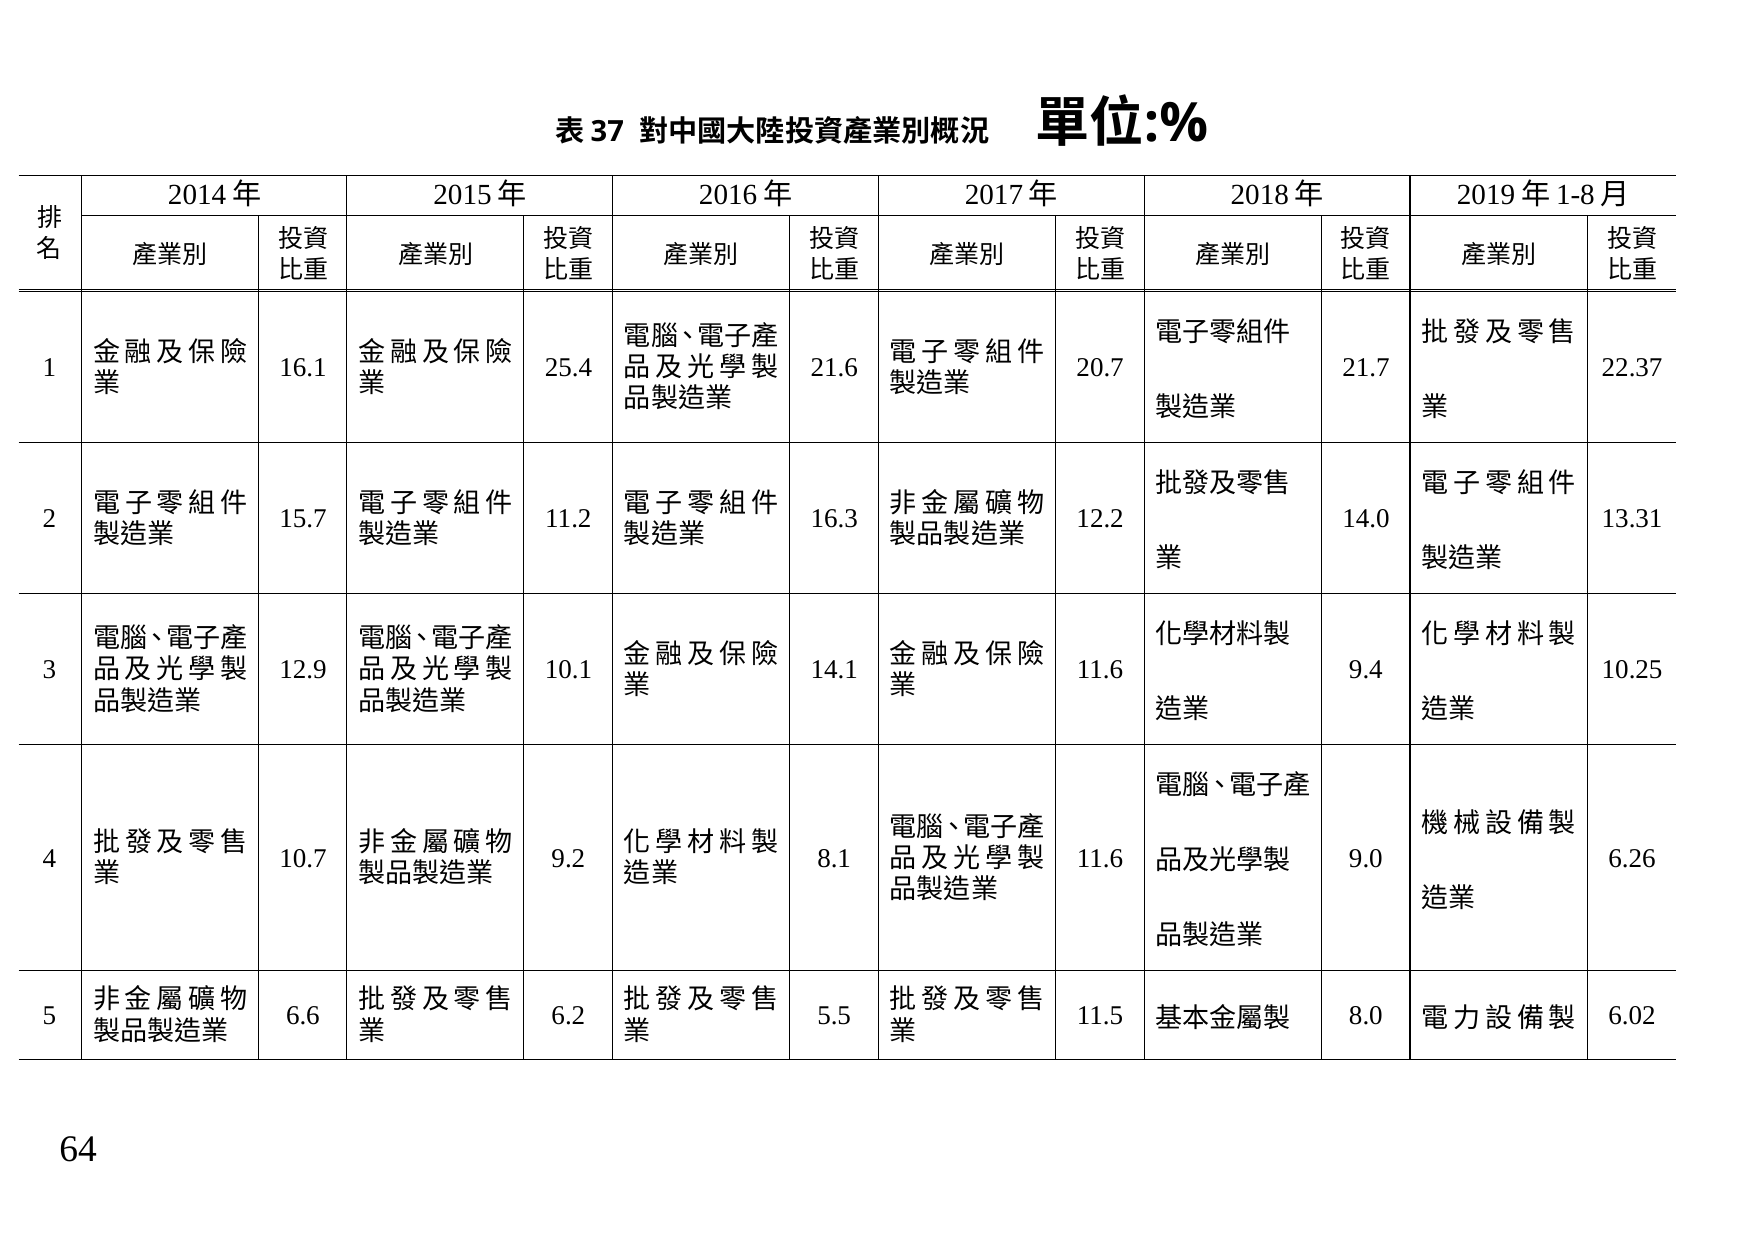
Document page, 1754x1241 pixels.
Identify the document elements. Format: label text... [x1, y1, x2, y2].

table_cell 批發及零售業 [82, 745, 258, 970]
table_header 2019年1-8月 [1411, 176, 1676, 215]
table_cell 21.6 [790, 292, 878, 442]
table_cell 9.2 [524, 745, 612, 970]
table_cell 9.4 [1322, 594, 1409, 744]
table_cell 金融及保險業 [613, 594, 789, 744]
table_cell 批發及零售業 [1411, 292, 1587, 442]
table_cell 化學材料製造業 [613, 745, 789, 970]
table_cell 12.2 [1056, 443, 1144, 593]
table_cell 16.3 [790, 443, 878, 593]
table_cell 電子零組件製造業 [879, 292, 1055, 442]
table_header 2014年 [82, 176, 346, 215]
table_cell 基本金屬製 [1145, 971, 1321, 1059]
table_cell 21.7 [1322, 292, 1409, 442]
table_cell 電腦、電子產品及光學製品製造業 [82, 594, 258, 744]
subtitle 表37 對中國大陸投資產業別概況 單位:% [59, 62, 1636, 174]
table_cell 批發及零售業 [879, 971, 1055, 1059]
table_cell 5 [19, 971, 81, 1059]
table_cell 11.6 [1056, 745, 1144, 970]
table_cell 10.1 [524, 594, 612, 744]
table_cell 電腦、電子產品及光學製品製造業 [879, 745, 1055, 970]
table_cell 化學材料製造業 [1411, 594, 1587, 744]
table_cell 化學材料製造業 [1145, 594, 1321, 744]
table_cell 產業別 [1411, 216, 1587, 289]
table_cell 金融及保險業 [879, 594, 1055, 744]
table_cell 電腦、電子產品及光學製品製造業 [613, 292, 789, 442]
table_cell 非金屬礦物製品製造業 [82, 971, 258, 1059]
table_cell 1 [19, 292, 81, 442]
table_cell 11.6 [1056, 594, 1144, 744]
table_header 2016年 [613, 176, 878, 215]
table_cell 機械設備製造業 [1411, 745, 1587, 970]
table_cell 9.0 [1322, 745, 1409, 970]
table_cell 非金屬礦物製品製造業 [347, 745, 523, 970]
table_cell 11.5 [1056, 971, 1144, 1059]
table_cell 投資比重 [1322, 216, 1409, 289]
table_cell 14.1 [790, 594, 878, 744]
table_cell 6.6 [259, 971, 346, 1059]
table_cell 批發及零售業 [347, 971, 523, 1059]
table_header 排名 [19, 176, 81, 289]
table_cell 2 [19, 443, 81, 593]
table_cell 批發及零售業 [613, 971, 789, 1059]
table_cell 金融及保險業 [82, 292, 258, 442]
table_cell 電腦、電子產品及光學製品製造業 [347, 594, 523, 744]
table_cell 6.2 [524, 971, 612, 1059]
table_cell 批發及零售業 [1145, 443, 1321, 593]
table_cell 13.31 [1588, 443, 1676, 593]
table_cell 投資比重 [259, 216, 346, 289]
table_cell 5.5 [790, 971, 878, 1059]
table_header 2018年 [1145, 176, 1409, 215]
table_cell 產業別 [613, 216, 789, 289]
table_cell 14.0 [1322, 443, 1409, 593]
table_cell 投資比重 [1588, 216, 1676, 289]
table_cell 25.4 [524, 292, 612, 442]
table_cell 6.02 [1588, 971, 1676, 1059]
table_header 2017年 [879, 176, 1144, 215]
table_cell 產業別 [347, 216, 523, 289]
table_cell 8.0 [1322, 971, 1409, 1059]
table_cell 電子零組件製造業 [1411, 443, 1587, 593]
table_cell 產業別 [82, 216, 258, 289]
table_cell 10.7 [259, 745, 346, 970]
table_cell 12.9 [259, 594, 346, 744]
table_header 2015年 [347, 176, 612, 215]
table_cell 15.7 [259, 443, 346, 593]
table_cell 3 [19, 594, 81, 744]
table_cell 6.26 [1588, 745, 1676, 970]
table_cell 投資比重 [524, 216, 612, 289]
table_cell 8.1 [790, 745, 878, 970]
table_cell 非金屬礦物製品製造業 [879, 443, 1055, 593]
table_cell 電子零組件製造業 [347, 443, 523, 593]
table_cell 電子零組件製造業 [613, 443, 789, 593]
table_cell 10.25 [1588, 594, 1676, 744]
table_cell 電腦、電子產品及光學製品製造業 [1145, 745, 1321, 970]
table_cell 產業別 [879, 216, 1055, 289]
table_cell 11.2 [524, 443, 612, 593]
table_cell 16.1 [259, 292, 346, 442]
table_cell 22.37 [1588, 292, 1676, 442]
table_cell 產業別 [1145, 216, 1321, 289]
table_cell 電子零組件製造業 [1145, 292, 1321, 442]
table_cell 4 [19, 745, 81, 970]
table_cell 20.7 [1056, 292, 1144, 442]
table_cell 電力設備製 [1411, 971, 1587, 1059]
table_cell 投資比重 [790, 216, 878, 289]
table_cell 金融及保險業 [347, 292, 523, 442]
table_cell 電子零組件製造業 [82, 443, 258, 593]
table_cell 投資比重 [1056, 216, 1144, 289]
